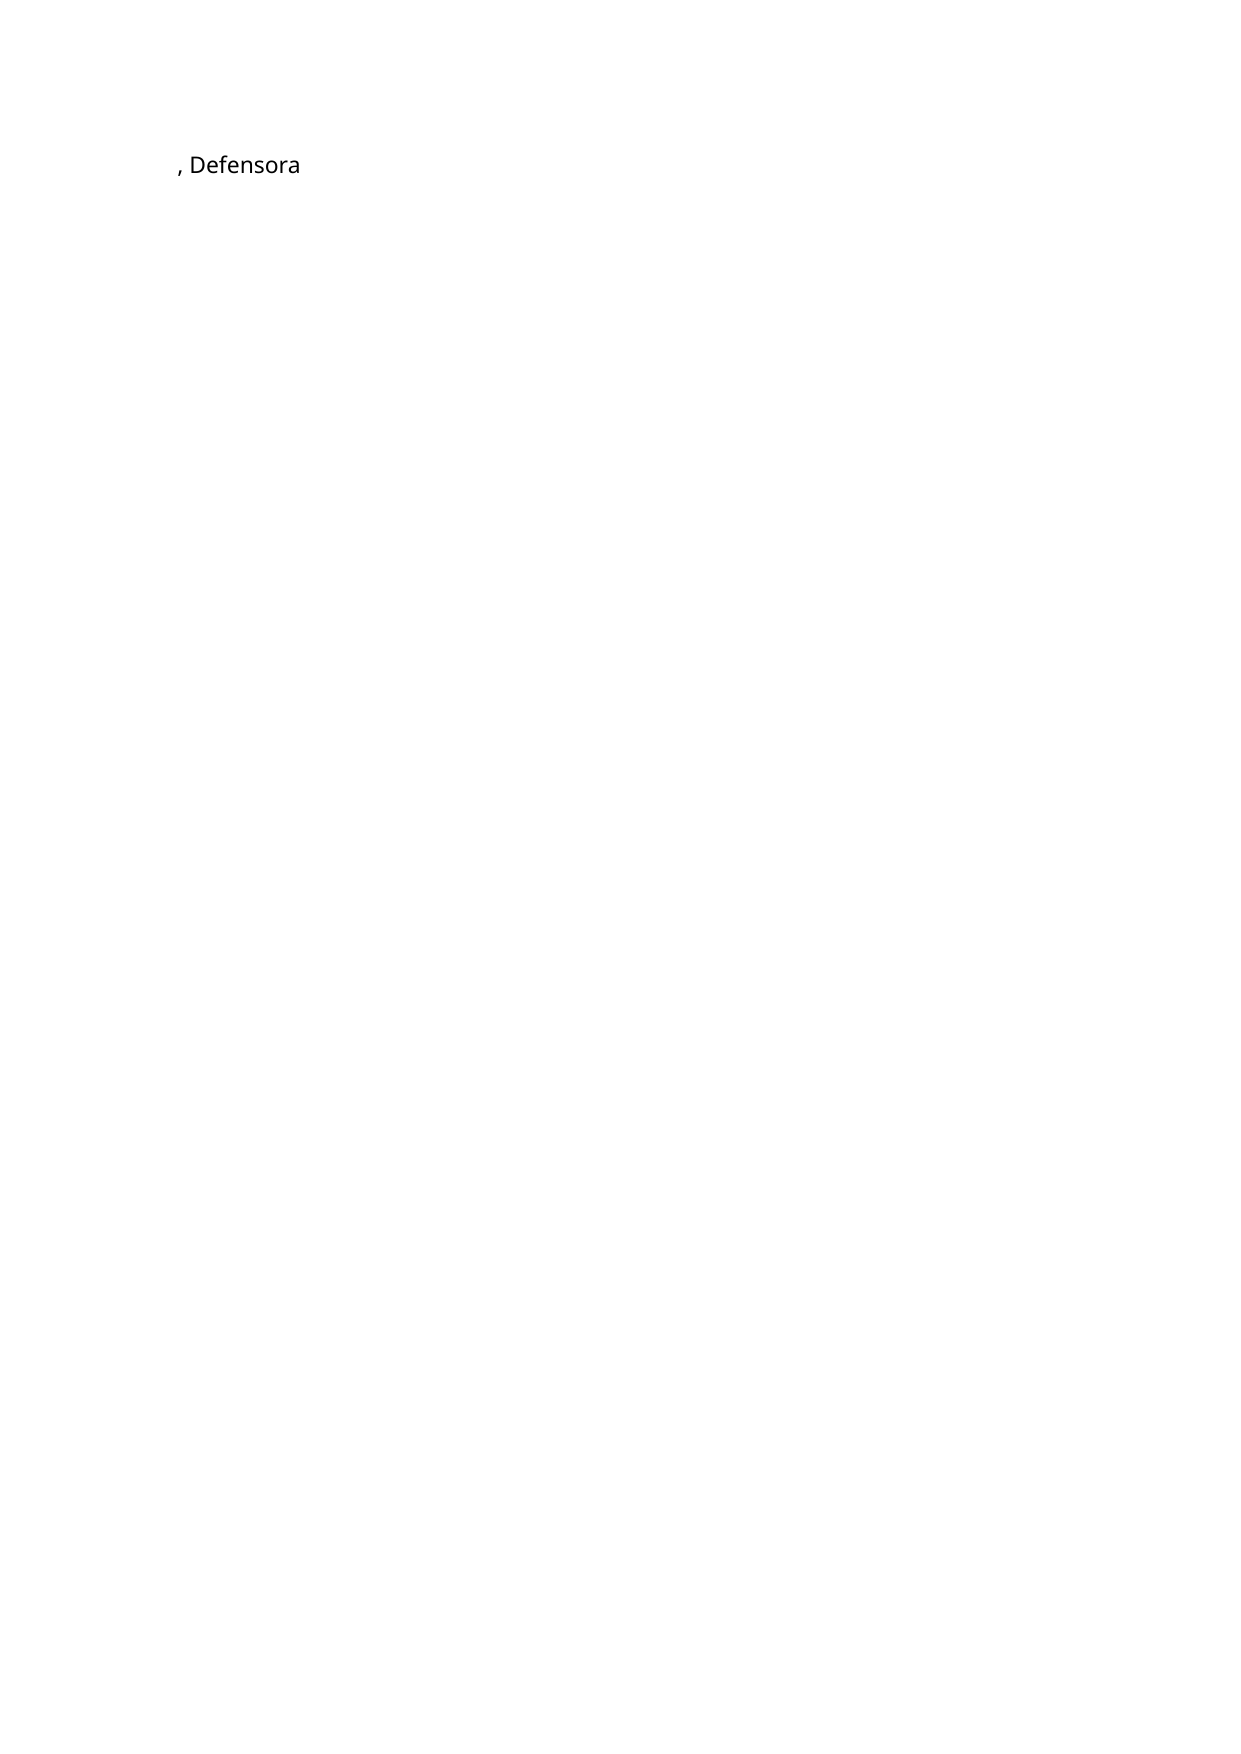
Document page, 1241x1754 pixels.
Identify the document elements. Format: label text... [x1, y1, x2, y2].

text , Defensora [177, 149, 1063, 181]
